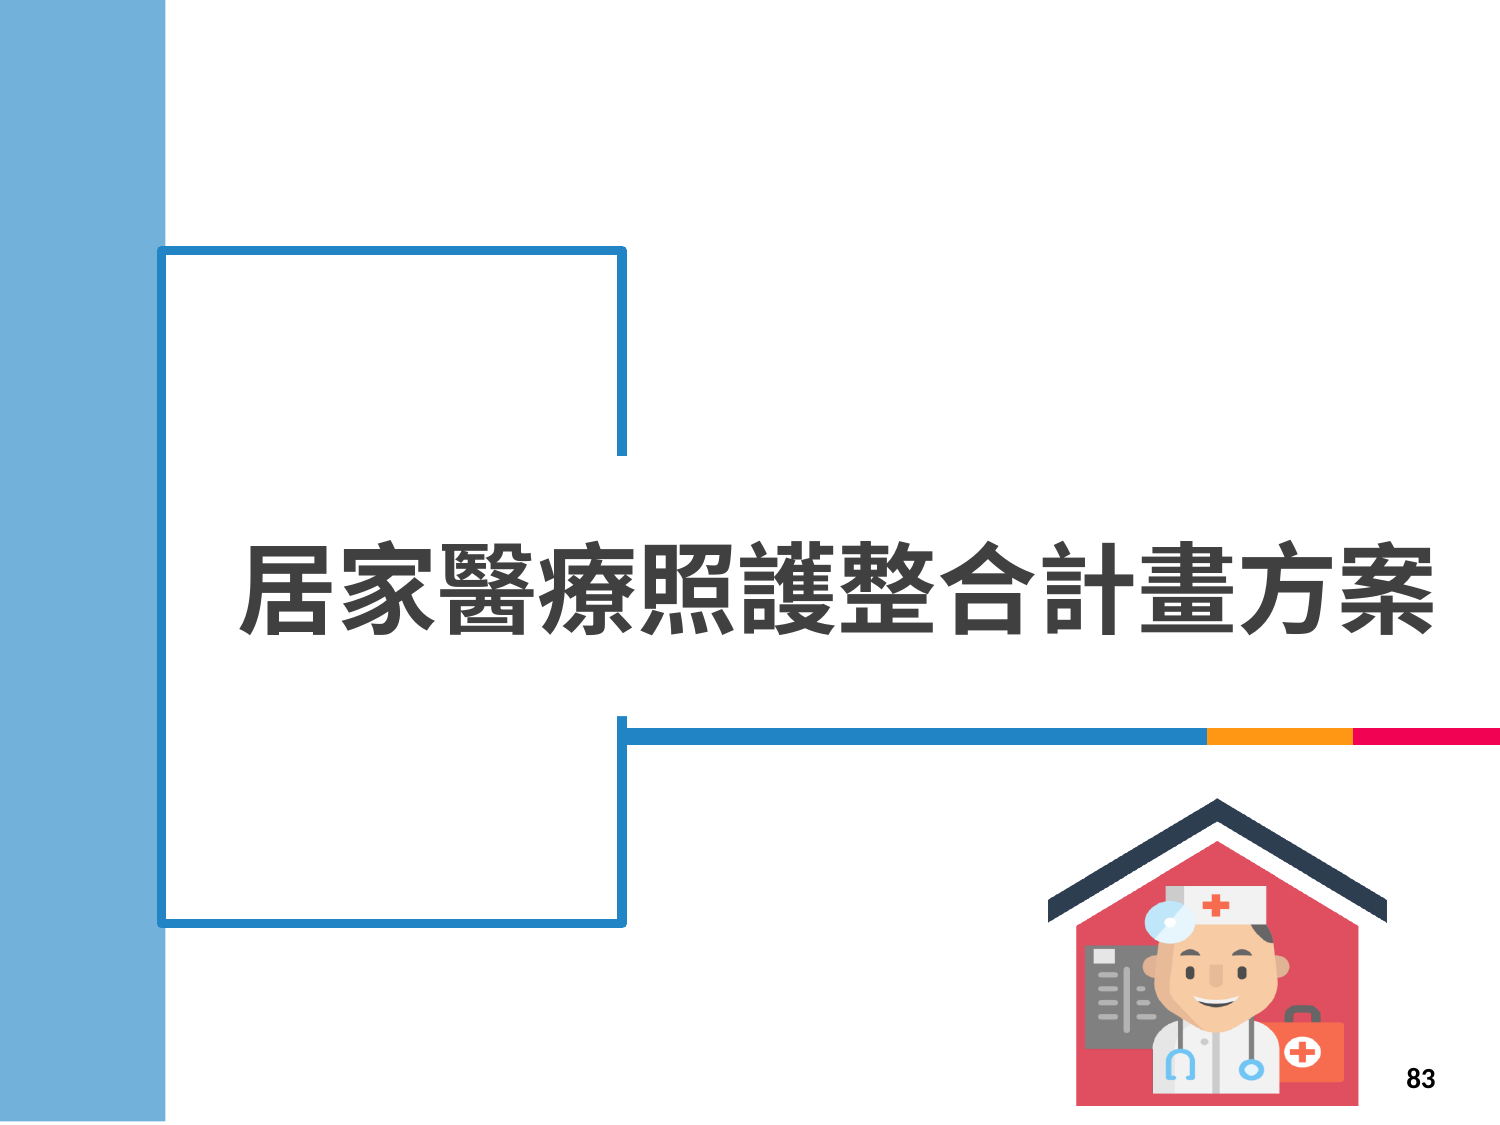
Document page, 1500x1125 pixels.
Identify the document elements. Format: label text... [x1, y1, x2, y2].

text_box [0, 0, 165, 1121]
list 居家醫療照護整合計畫方案 [194, 456, 1469, 717]
picture [1033, 798, 1401, 1106]
text_box [1391, 1043, 1482, 1113]
